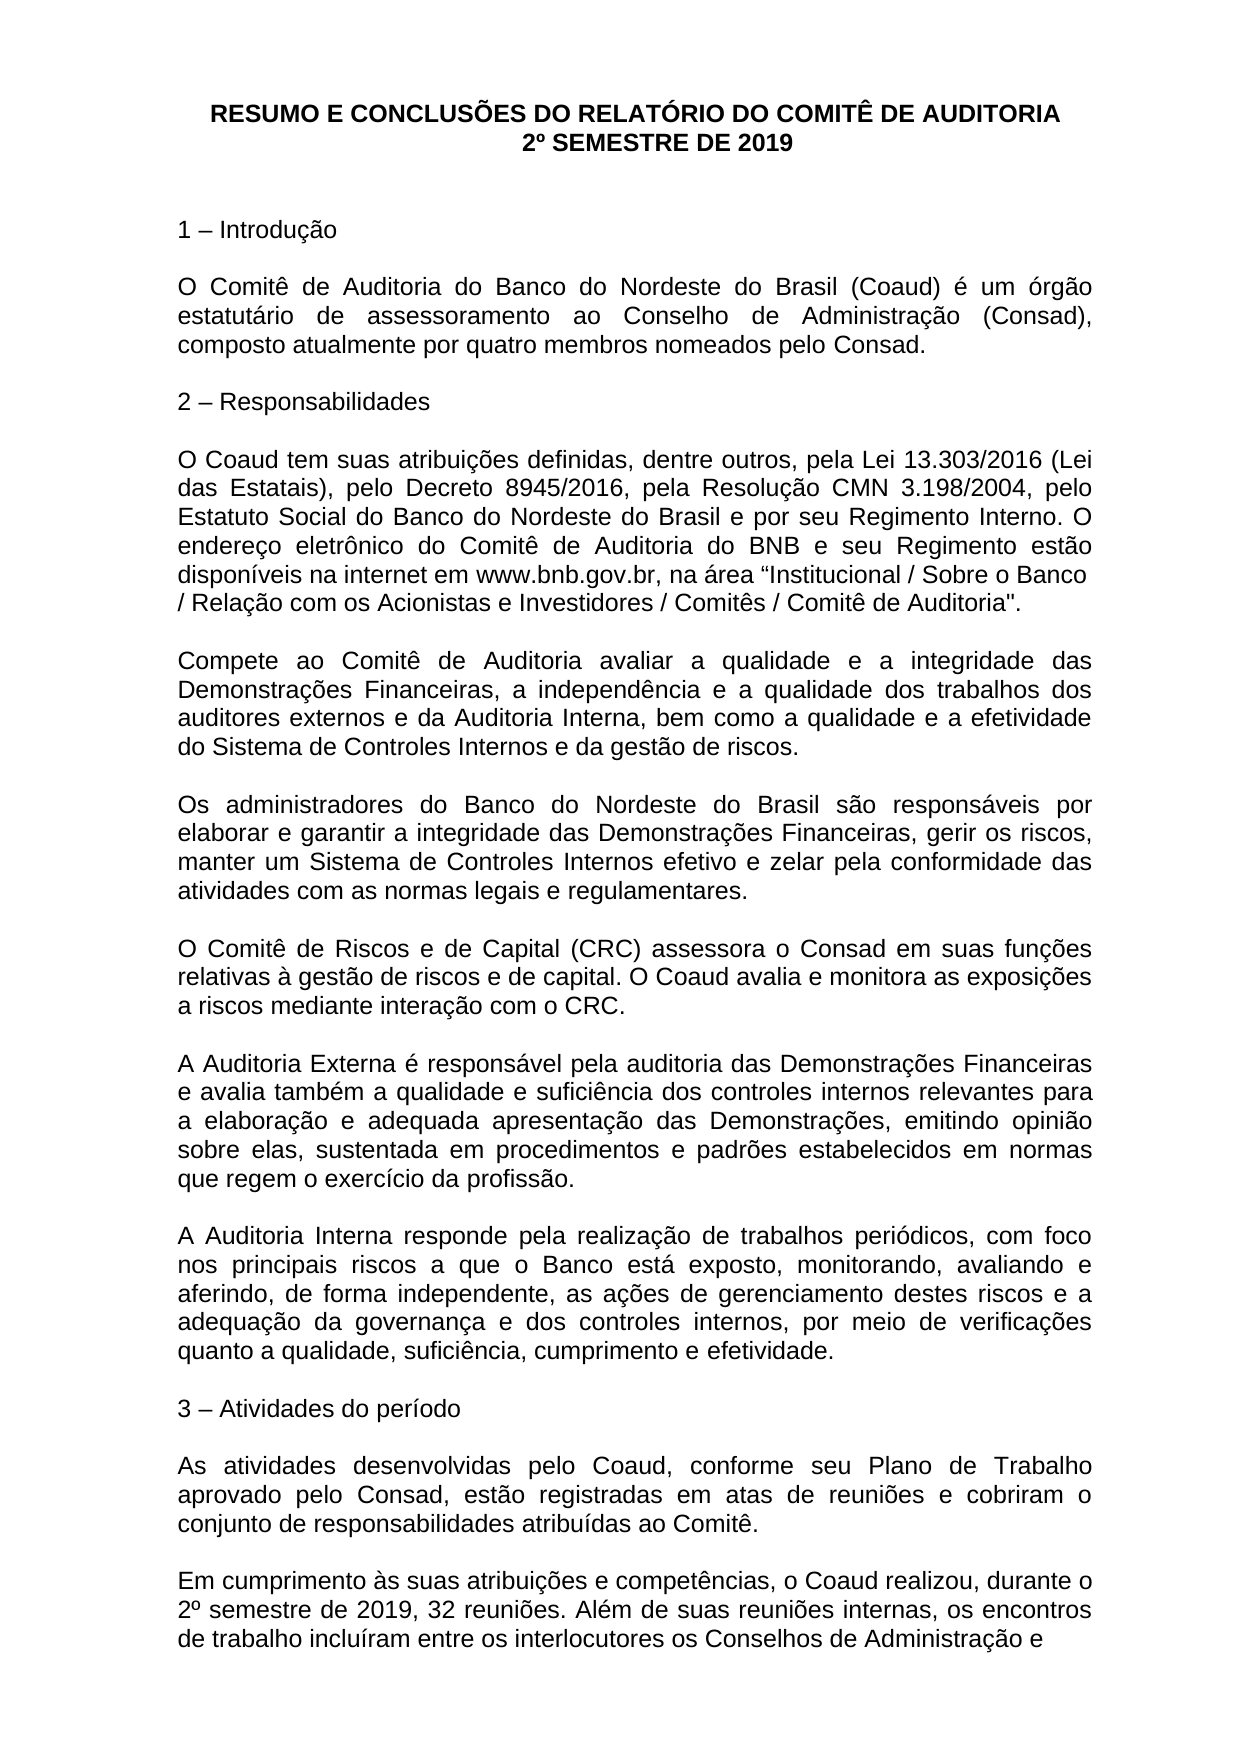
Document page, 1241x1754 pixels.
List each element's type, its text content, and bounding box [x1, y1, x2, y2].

text Compete ao Comitê de Auditoria avaliar a qualidade e a integridade das Demonstrações Financeiras, a independência e a qualidade dos trabalhos dos auditores externos e da Auditoria Interna, bem como a qualidade e a efetividade do Sistema de Controles Internos e da gestão de riscos. [177, 646, 1094, 761]
list – Responsabilidades [177, 387, 1213, 416]
text Os administradores do Banco do Nordeste do Brasil são responsáveis por elaborar e garantir a integridade das Demonstrações Financeiras, gerir os riscos, manter um Sistema de Controles Internos efetivo e zelar pela conformidade das atividades com as normas legais e regulamentares. [177, 790, 1094, 905]
list – Atividades do período [177, 1393, 1213, 1422]
text O Coaud tem suas atribuições definidas, dentre outros, pela Lei 13.303/2016 (Lei das Estatais), pelo Decreto 8945/2016, pela Resolução CMN 3.198/2004, pelo Estatuto Social do Banco do Nordeste do Brasil e por seu Regimento Interno. O endereço eletrônico do Comitê de Auditoria do BNB e seu Regimento estão disponíveis na internet em www.bnb.gov.br, na área “Institucional / Sobre o Banco [177, 445, 1094, 588]
text Em cumprimento às suas atribuições e competências, o Coaud realizou, durante o 2º semestre de 2019, 32 reuniões. Além de suas reuniões internas, os encontros de trabalho incluíram entre os interlocutores os Conselhos de Administração e [177, 1566, 1094, 1652]
text A Auditoria Interna responde pela realização de trabalhos periódicos, com foco nos principais riscos a que o Banco está exposto, monitorando, avaliando e aferindo, de forma independente, as ações de gerenciamento destes riscos e a adequação da governança e dos controles internos, por meio de verificações quanto a qualidade, suficiência, cumprimento e efetividade. [177, 1221, 1094, 1365]
text A Auditoria Externa é responsável pela auditoria das Demonstrações Financeiras e avalia também a qualidade e suficiência dos controles internos relevantes para a elaboração e adequada apresentação das Demonstrações, emitindo opinião sobre elas, sustentada em procedimentos e padrões estabelecidos em normas que regem o exercício da profissão. [177, 1048, 1094, 1192]
text RESUMO E CONCLUSÕES DO RELATÓRIO DO COMITÊ DE AUDITORIA [147, 99, 1124, 128]
list – Introdução [177, 214, 1213, 243]
text O Comitê de Auditoria do Banco do Nordeste do Brasil (Coaud) é um órgão estatutário de assessoramento ao Conselho de Administração (Consad), composto atualmente por quatro membros nomeados pelo Consad. [177, 272, 1094, 358]
text As atividades desenvolvidas pelo Coaud, conforme seu Plano de Trabalho aprovado pelo Consad, estão registradas em atas de reuniões e cobriram o conjunto de responsabilidades atribuídas ao Comitê. [177, 1451, 1094, 1537]
text O Comitê de Riscos e de Capital (CRC) assessora o Consad em suas funções relativas à gestão de riscos e de capital. O Coaud avalia e monitora as exposições a riscos mediante interação com o CRC. [177, 933, 1094, 1020]
text / Relação com os Acionistas e Investidores / Comitês / Comitê de Auditoria". [177, 588, 1213, 617]
text 2º SEMESTRE DE 2019 [147, 128, 1168, 157]
